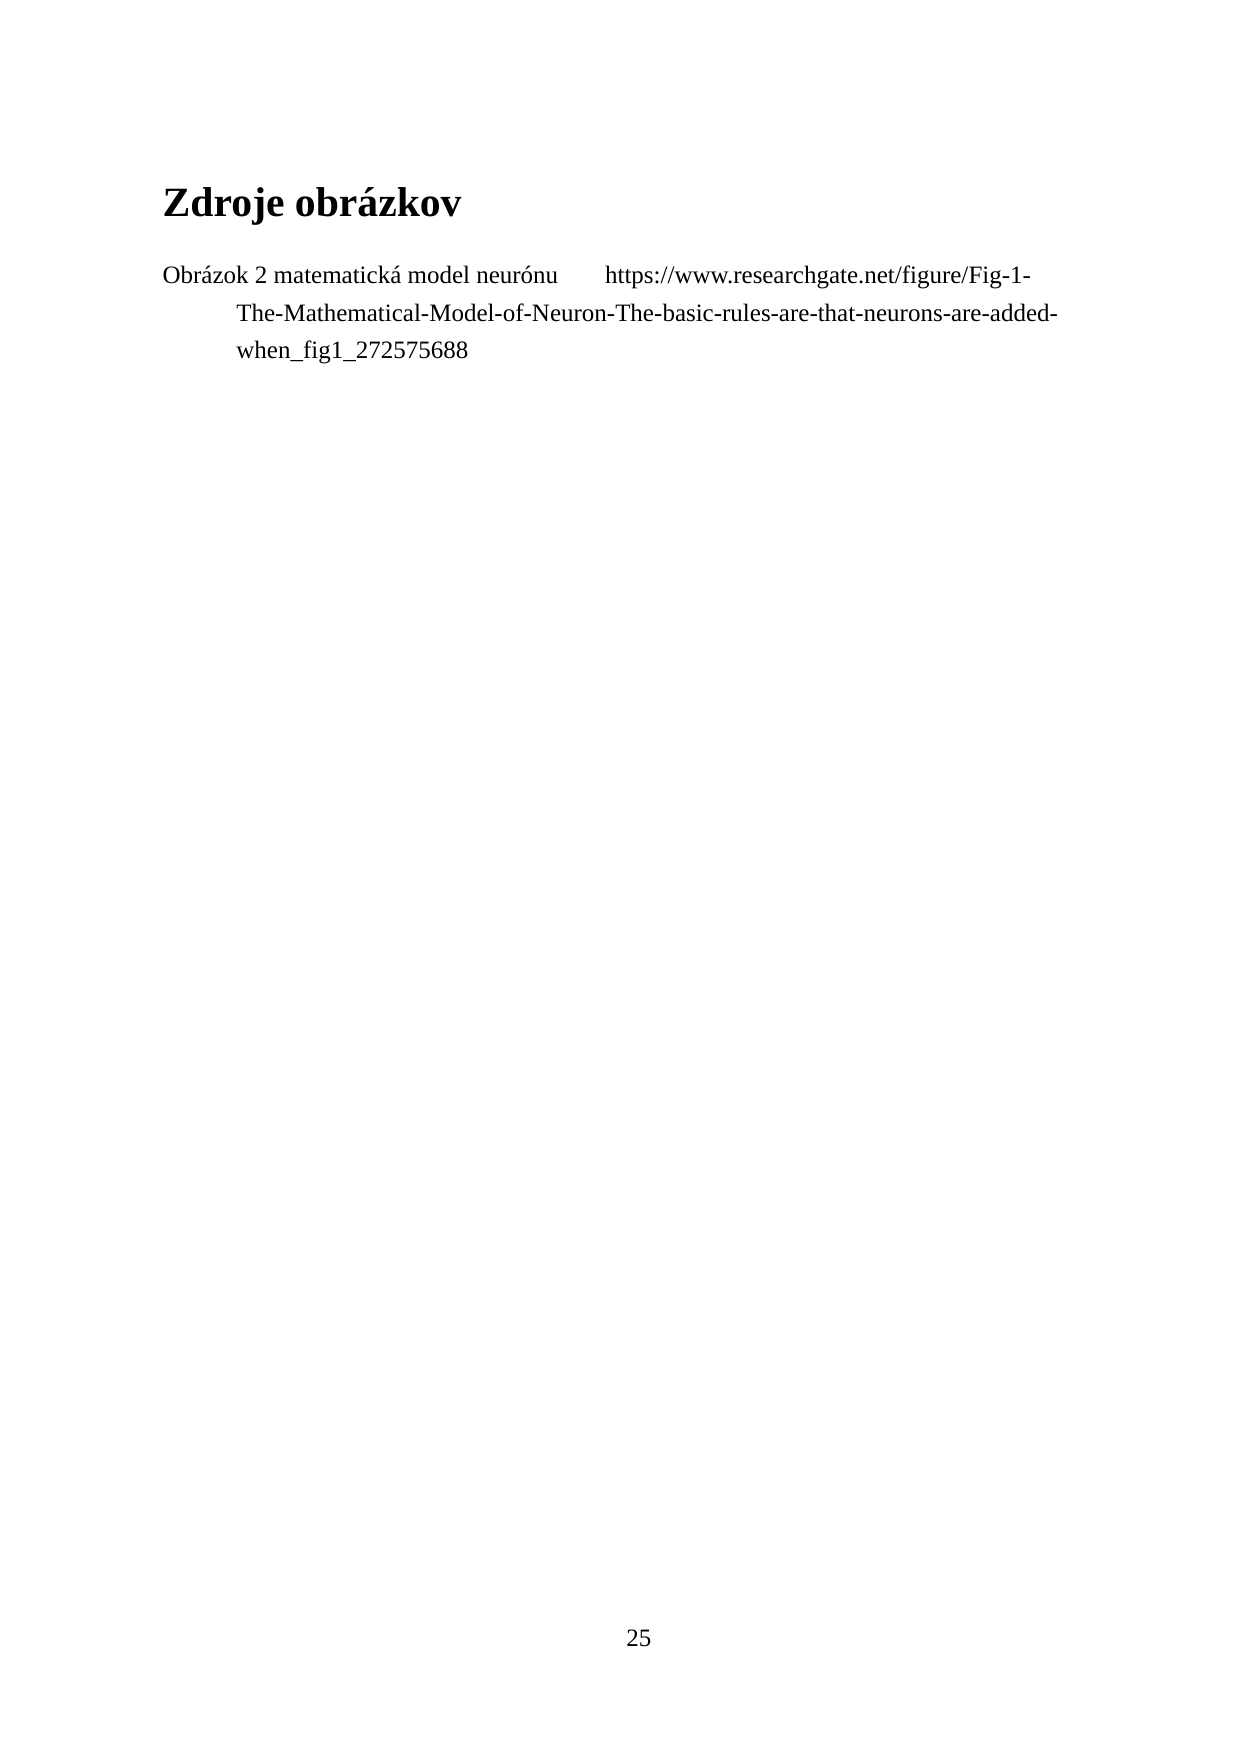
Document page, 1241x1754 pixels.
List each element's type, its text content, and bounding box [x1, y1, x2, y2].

subtitle Zdroje obrázkov [162, 177, 1078, 225]
subtitle Obrázok 2 matematická model neurónu https://www.researchgate.net/figure/Fig-1-The-Mathematical-Model-of-Neuron-The-basic-rules-are-that-neurons-are-added-when_fig1_272575688 [162, 260, 1078, 364]
